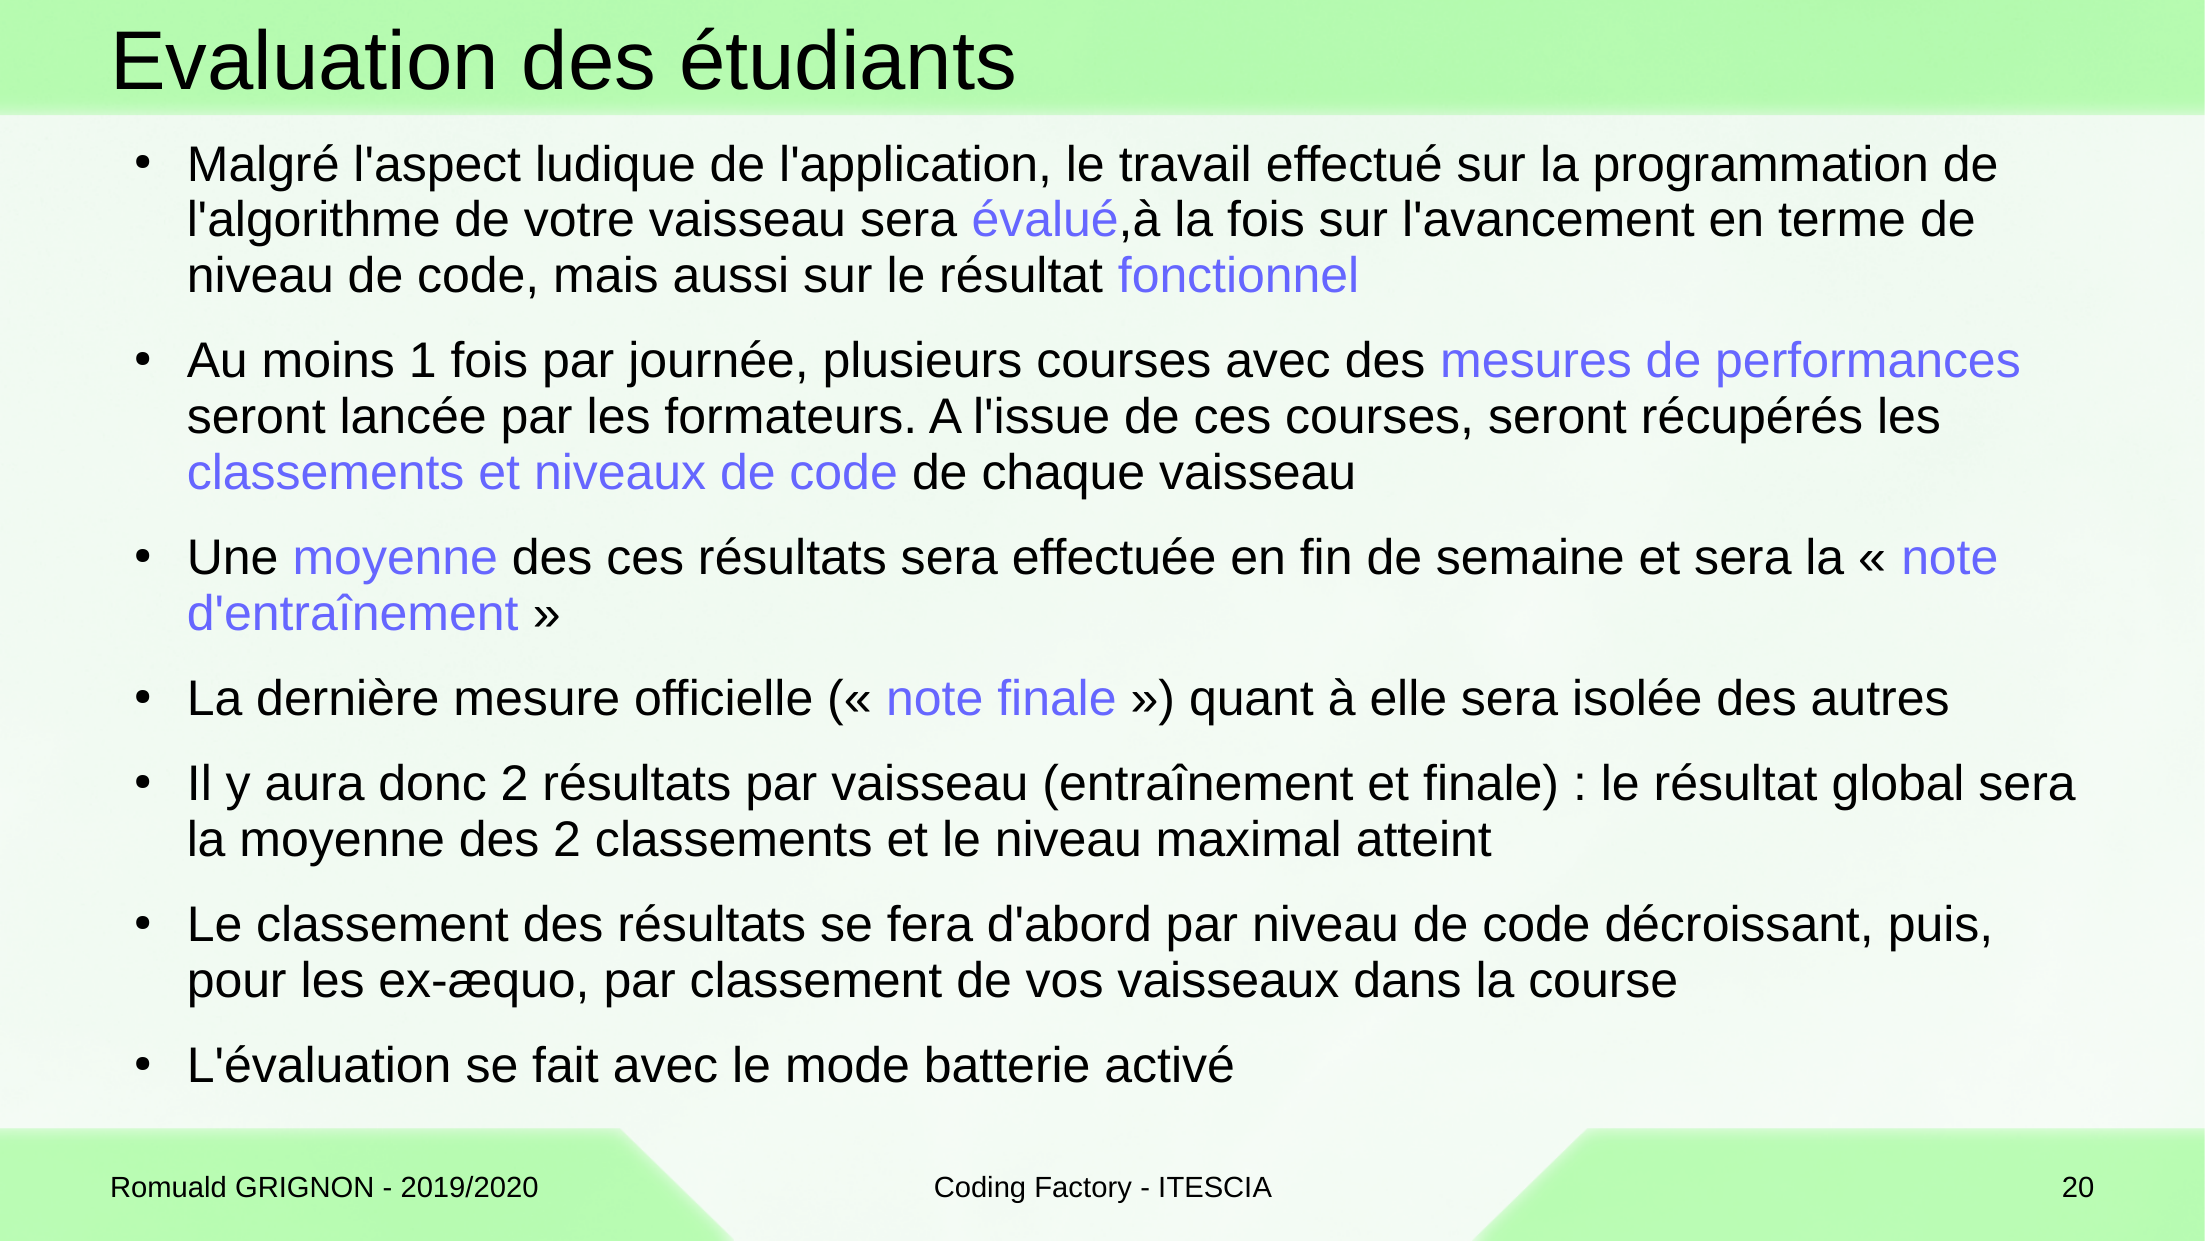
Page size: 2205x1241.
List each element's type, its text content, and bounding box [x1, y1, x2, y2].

title Evaluation des étudiants [110, 49, 2095, 257]
list Malgré l'aspect ludique de l'application, le travail effectué sur la programmation de l'algorithme de votre vaisseau sera évalué,à la fois sur l'avancement en terme de niveau de code, mais aussi sur le résultat fonctionnel Au moins 1 fois par journée, plusieurs courses avec des mesures de performances seront lancée par les formateurs. A l'issue de ces courses, seront récupérés les classements et niveaux de code de chaque vaisseau Une moyenne des ces résultats sera effectuée en fin de semaine et sera la « note d'entraînement » La dernière mesure officielle (« note finale ») quant à elle sera isolée des autres Il y aura donc 2 résultats par vaisseau (entraînement et finale) : le résultat global sera la moyenne des 2 classements et le niveau maximal atteint Le classement des résultats se fera d'abord par niveau de code décroissant, puis, pour les ex-æquo, par classement de vos vaisseaux dans la course L'évaluation se fait avec le mode batterie activé [116, 206, 2101, 1149]
picture [0, 0, 2205, 1241]
